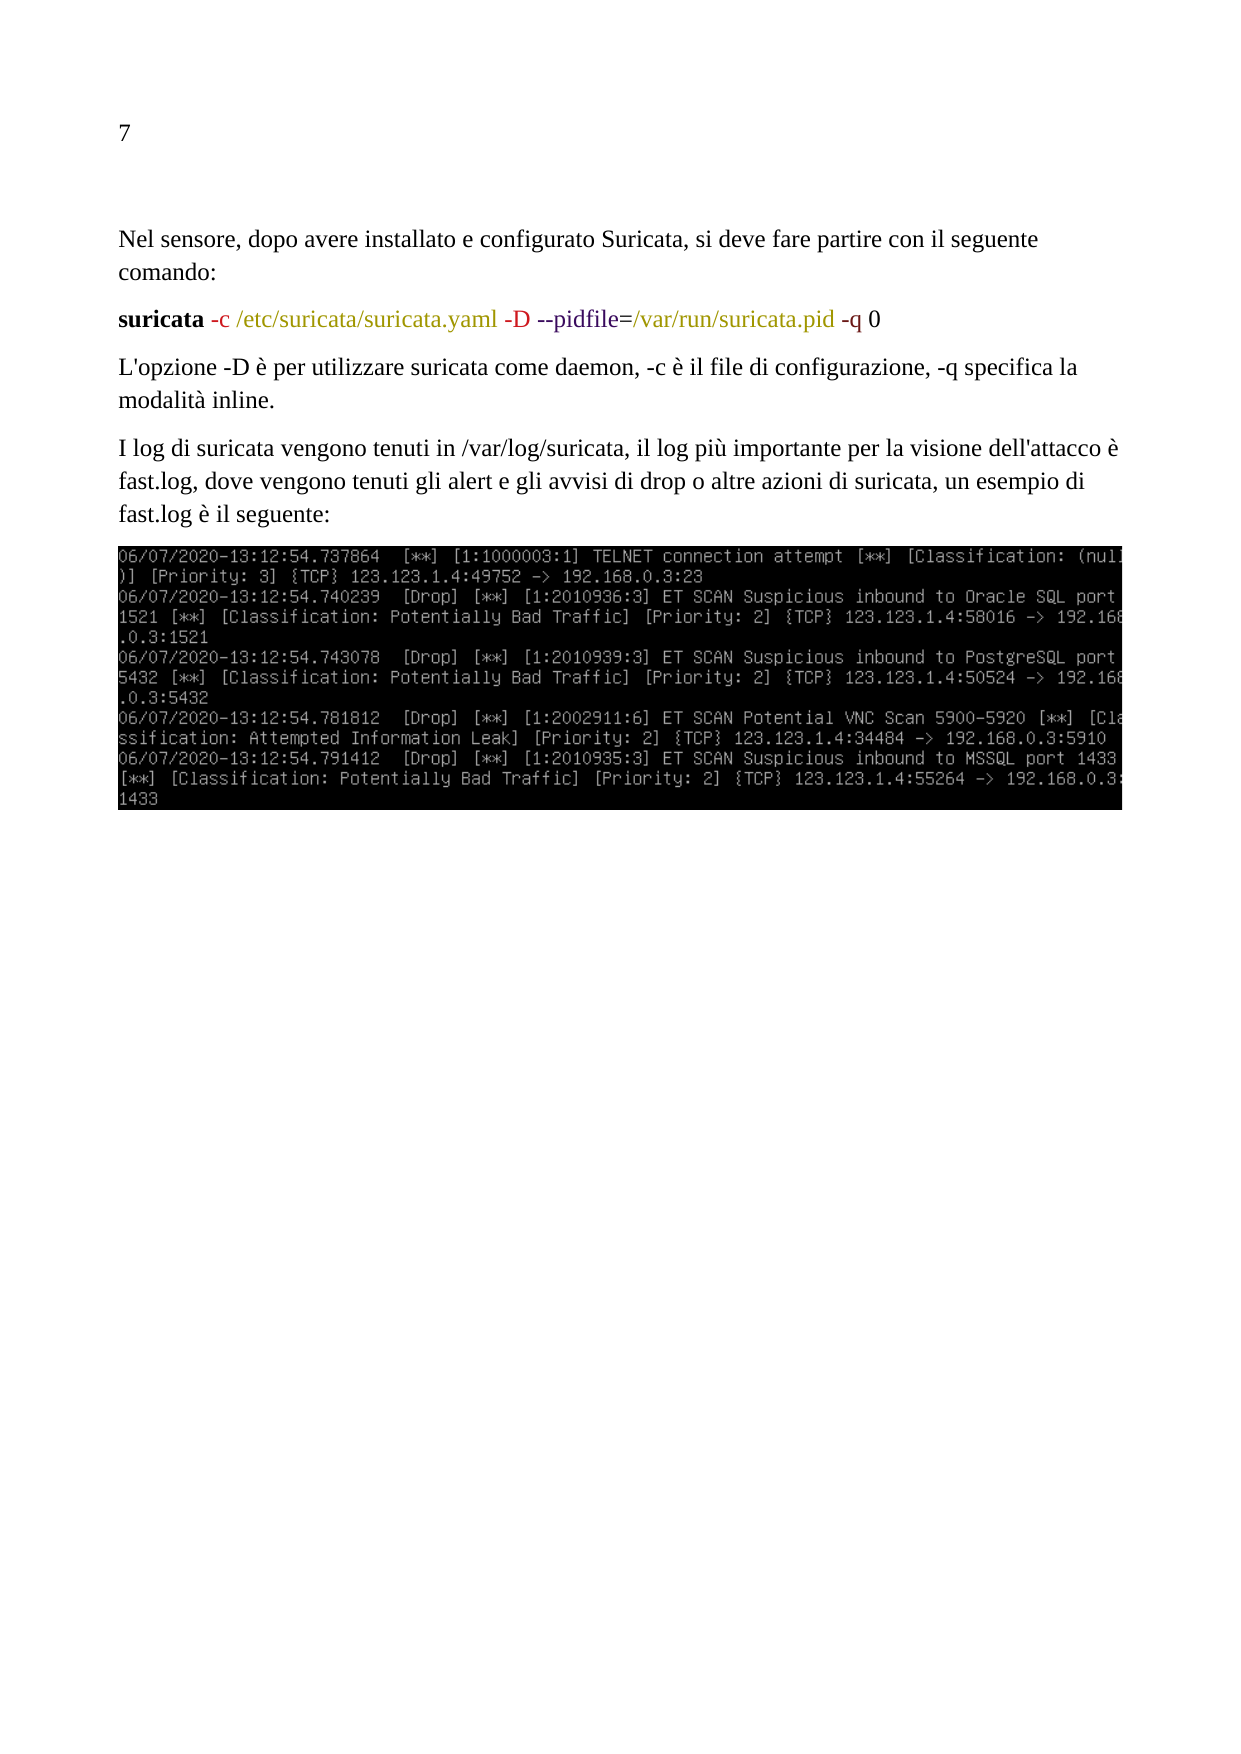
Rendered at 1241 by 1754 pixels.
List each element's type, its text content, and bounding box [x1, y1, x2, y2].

text L'opzione -D è per utilizzare suricata come daemon, -c è il file di configurazione, -q specifica la modalità inline. [118, 352, 1122, 414]
text suricata -c /etc/suricata/suricata.yaml -D --pidfile=/var/run/suricata.pid -q 0 [118, 304, 1122, 333]
text I log di suricata vengono tenuti in /var/log/suricata, il log più importante per la visione dell'attacco è fast.log, dove vengono tenuti gli alert e gli avvisi di drop o altre azioni di suricata, un esempio di fast.log è il seguente: [118, 433, 1122, 528]
text Nel sensore, dopo avere installato e configurato Suricata, si deve fare partire con il seguente comando: [118, 224, 1122, 286]
picture [118, 546, 1123, 810]
